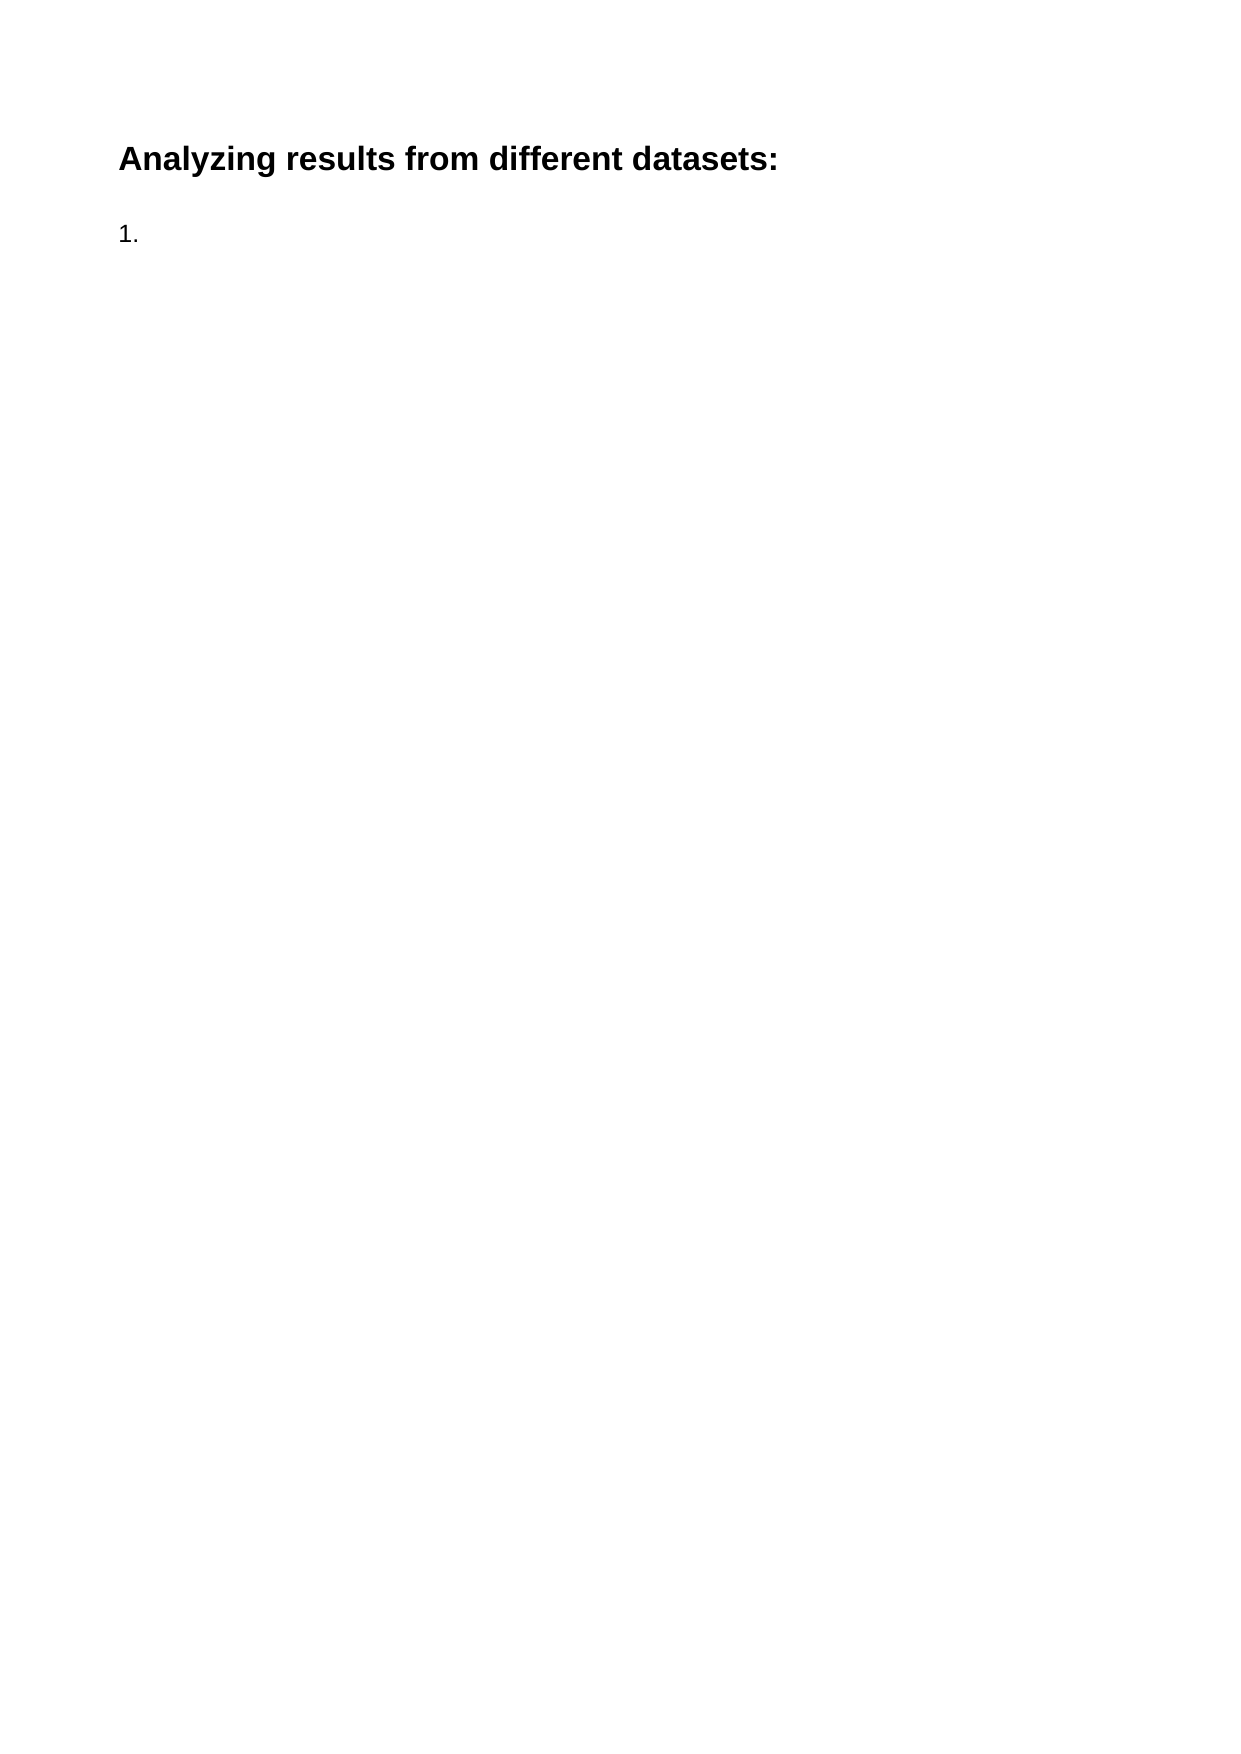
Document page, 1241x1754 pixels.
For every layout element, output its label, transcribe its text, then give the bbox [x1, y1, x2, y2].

text 1. [118, 219, 1122, 248]
subtitle Analyzing results from different datasets: [118, 139, 1122, 178]
